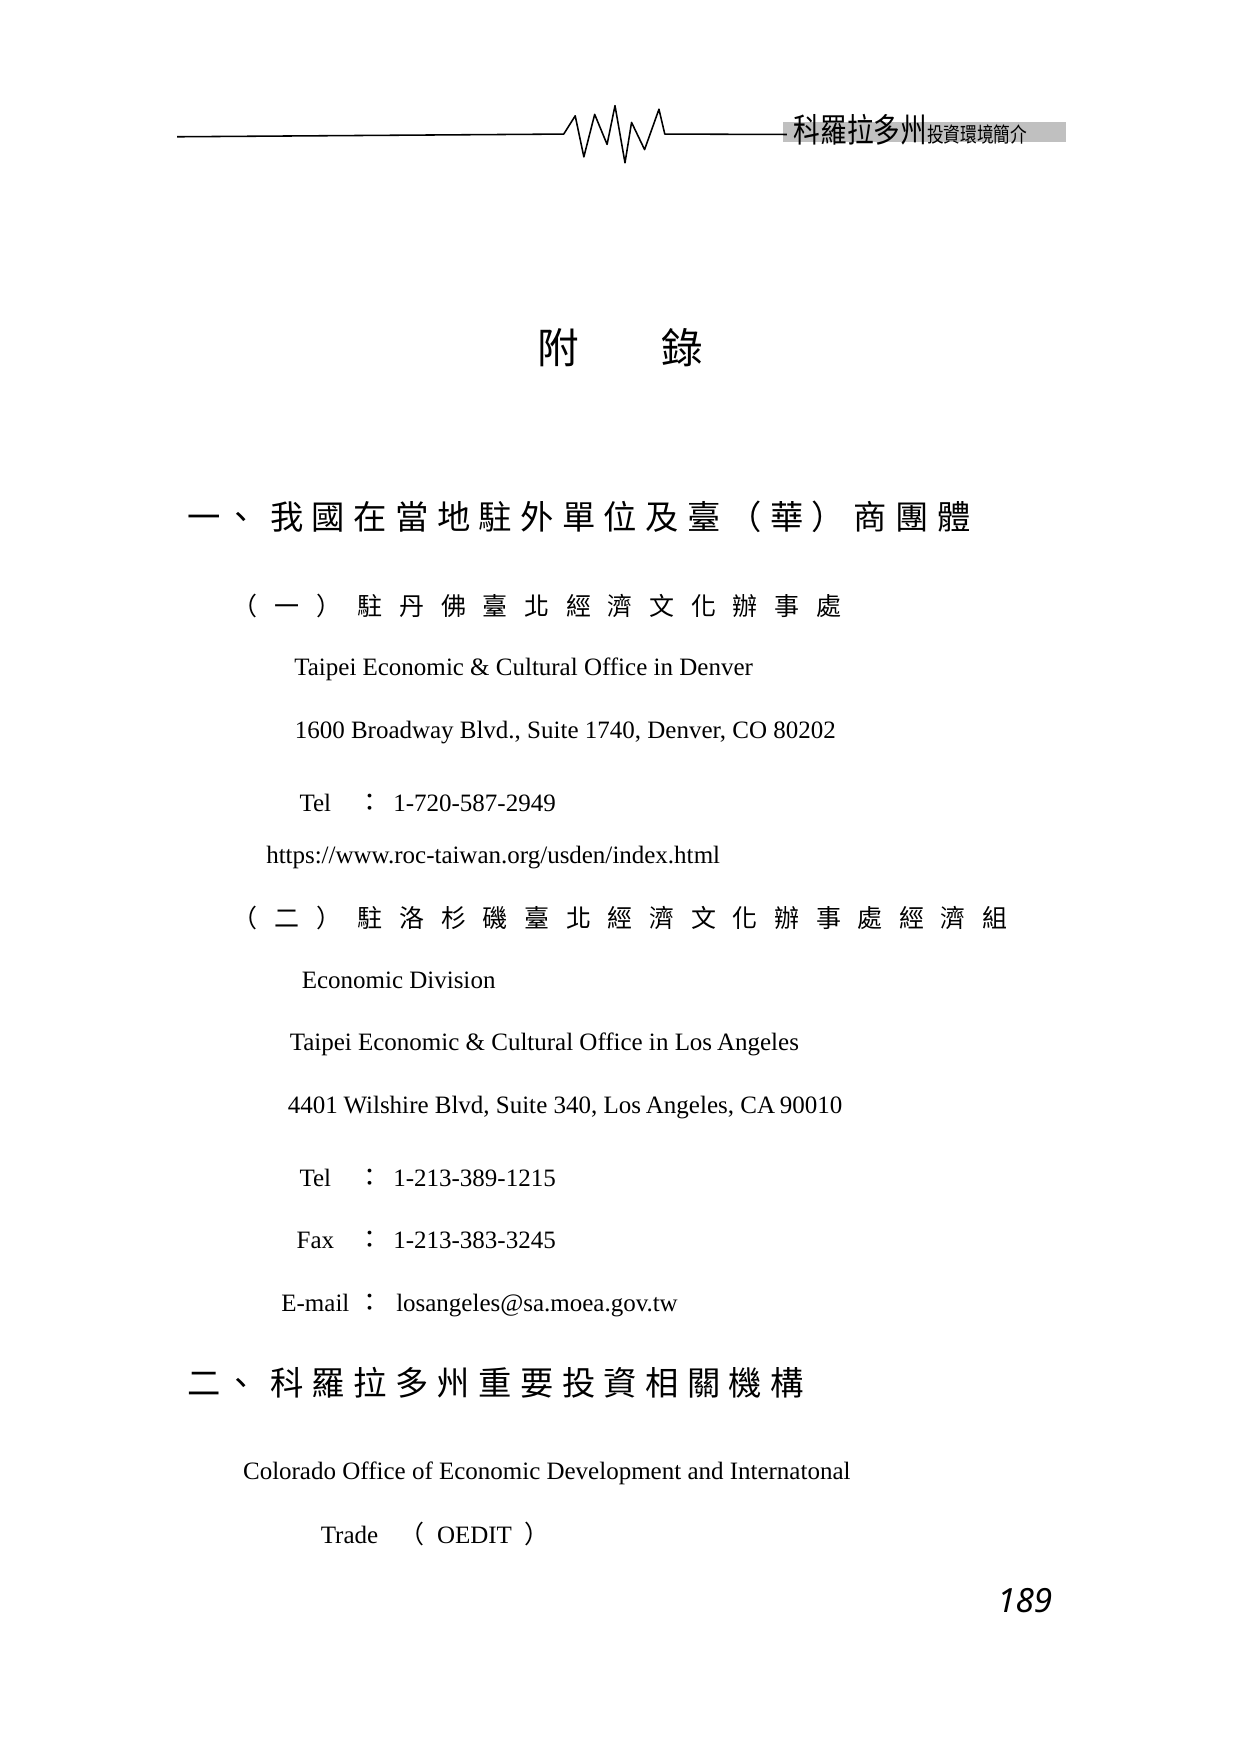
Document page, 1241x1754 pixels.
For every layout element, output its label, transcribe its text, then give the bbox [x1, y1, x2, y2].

text Tel：1-213-389-1215 [207, 1125, 1058, 1188]
text Taipei Economic & Cultural Office in Los Angeles [207, 1000, 1058, 1063]
text Colorado Office of Economic Development and Internatonal Trade（OEDIT） [207, 1429, 1058, 1554]
text 4401 Wilshire Blvd, Suite 340, Los Angeles, CA 90010 [207, 1063, 1058, 1125]
text Fax：1-213-383-3245 [207, 1188, 1058, 1250]
text https://www.roc-taiwan.org/usden/index.html [207, 813, 1058, 875]
text （二）駐洛杉磯臺北經濟文化辦事處經濟組 [207, 875, 1058, 938]
text 1600 Broadway Blvd., Suite 1740, Denver, CO 80202 [207, 688, 1058, 750]
text Taipei Economic & Cultural Office in Denver [207, 625, 1058, 688]
text 一、我國在當地駐外單位及臺（華）商團體 [183, 473, 1058, 536]
text 附 錄 [183, 304, 1058, 366]
text （一）駐丹佛臺北經濟文化辦事處 [207, 563, 1058, 625]
text Tel：1-720-587-2949 [207, 750, 1058, 813]
text 二、科羅拉多州重要投資相關機構 [183, 1339, 1058, 1402]
text Economic Division [207, 938, 1058, 1000]
text E-mail：losangeles@sa.moea.gov.tw [207, 1250, 1058, 1313]
